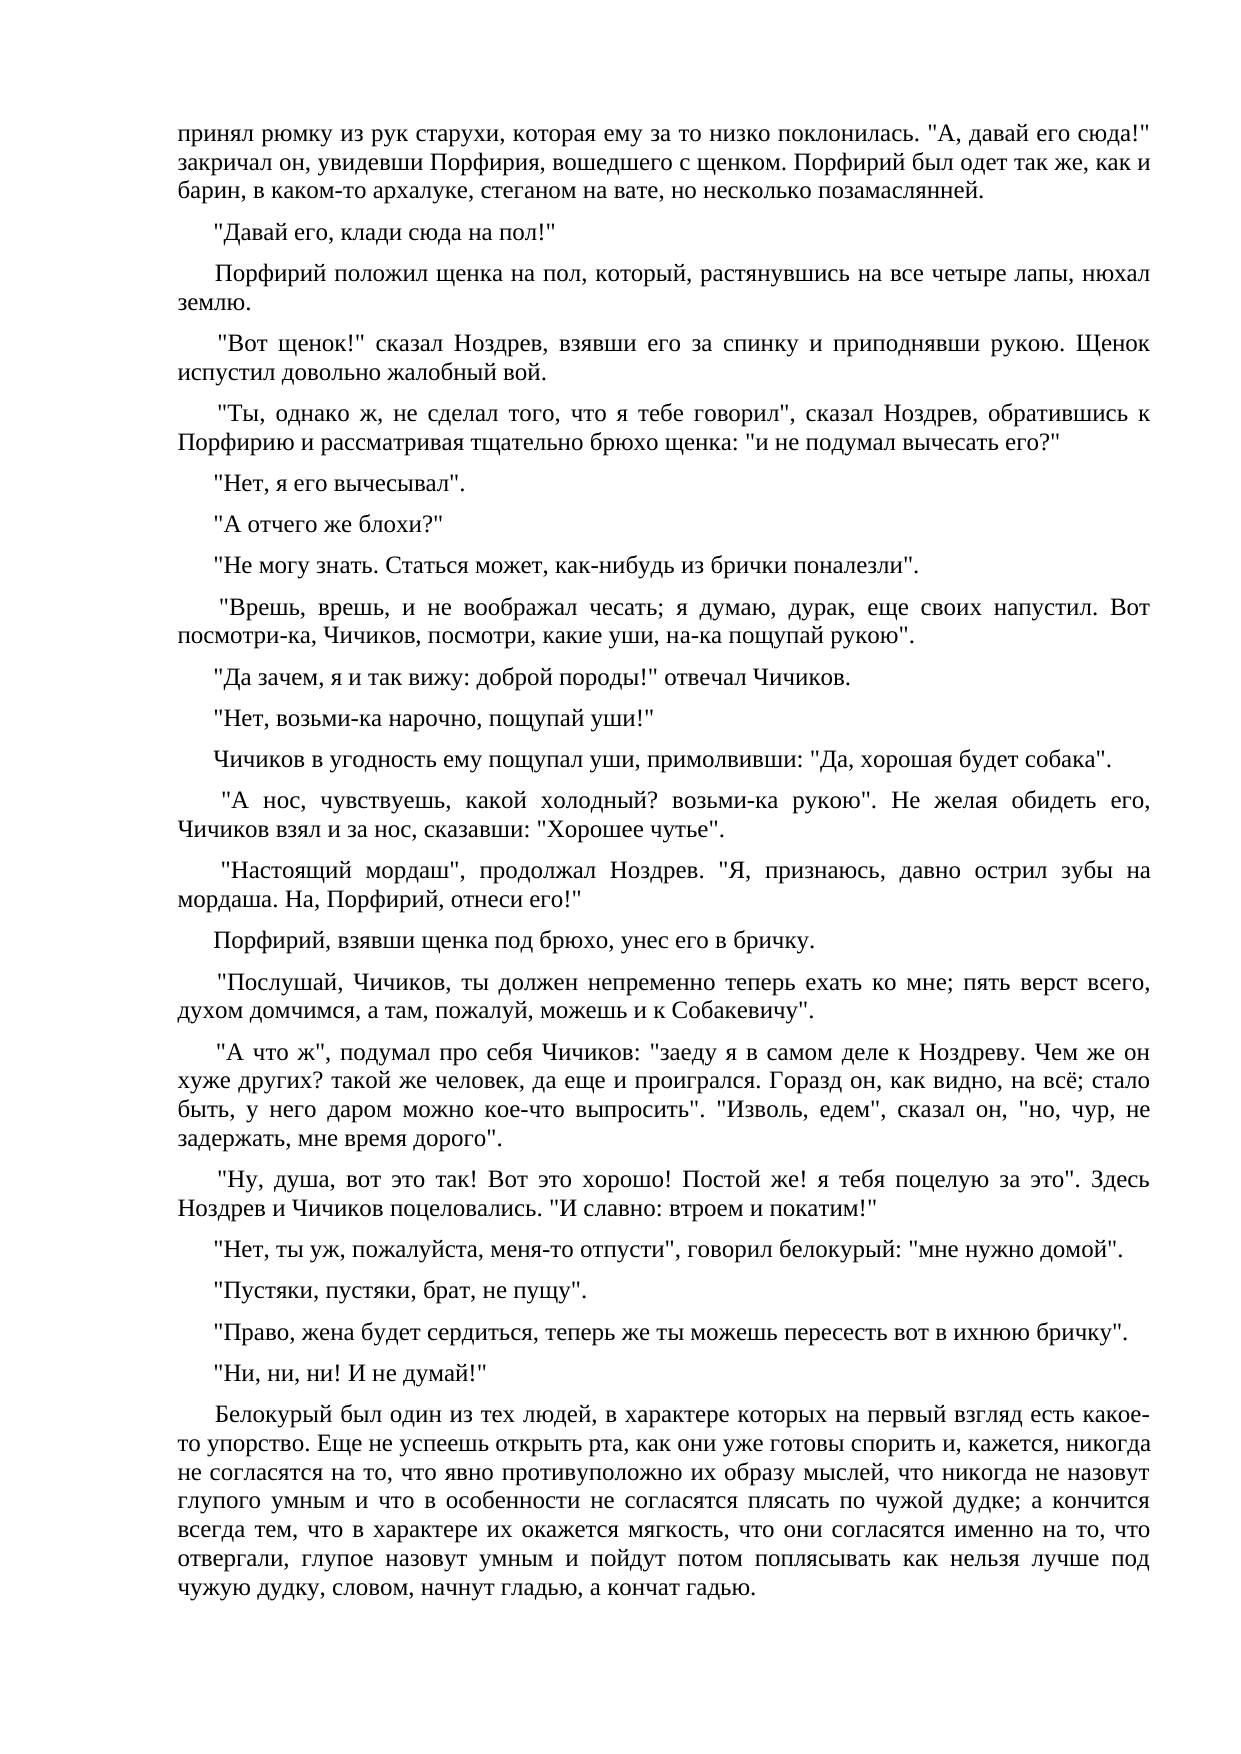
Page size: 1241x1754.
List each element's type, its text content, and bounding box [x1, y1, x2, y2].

text "Пустяки, пустяки, брат, не пущу". [177, 1276, 1152, 1304]
text "Настоящий мордаш", продолжал Ноздрев. "Я, признаюсь, давно острил зубы на мордаша. На, Порфирий, отнеси его!" [177, 856, 1152, 913]
text "Врешь, врешь, и не воображал чесать; я думаю, дурак, еще своих напустил. Вот посмотри-ка, Чичиков, посмотри, какие уши, на-ка пощупай рукою". [177, 592, 1152, 649]
text Порфирий положил щенка на пол, который, растянувшись на все четыре лапы, нюхал землю. [177, 258, 1152, 316]
text "Нет, я его вычесывал". [177, 468, 1152, 497]
text Чичиков в угодность ему пощупал уши, примолвивши: "Да, хорошая будет собака". [177, 744, 1152, 773]
text Белокурый был один из тех людей, в характере которых на первый взгляд есть какое-то упорство. Еще не успеешь открыть рта, как они уже готовы спорить и, кажется, никогда не согласятся на то, что явно противуположно их образу мыслей, что никогда не назовут глупого умным и что в особенности не согласятся плясать по чужой дудке; а кончится всегда тем, что в характере их окажется мягкость, что они согласятся именно на то, что отвергали, глупое назовут умным и пойдут потом поплясывать как нельзя лучше под чужую дудку, словом, начнут гладью, а кончат гадью. [177, 1399, 1152, 1601]
text "Не могу знать. Статься может, как-нибудь из брички поналезли". [177, 551, 1152, 579]
text принял рюмку из рук старухи, которая ему за то низко поклонилась. "А, давай его сюда!" закричал он, увидевши Порфирия, вошедшего с щенком. Порфирий был одет так же, как и барин, в каком-то архалуке, стеганом на вате, но несколько позамаслянней. [177, 118, 1152, 204]
text "Ни, ни, ни! И не думай!" [177, 1358, 1152, 1387]
text Порфирий, взявши щенка под брюхо, унес его в бричку. [177, 926, 1152, 954]
text "А отчего же блохи?" [177, 509, 1152, 538]
text "Послушай, Чичиков, ты должен непременно теперь ехать ко мне; пять верст всего, духом домчимся, а там, пожалуй, можешь и к Собакевичу". [177, 967, 1152, 1024]
text "А нос, чувствуешь, какой холодный? возьми-ка рукою". Не желая обидеть его, Чичиков взял и за нос, сказавши: "Хорошее чутье". [177, 786, 1152, 843]
text "Нет, возьми-ка нарочно, пощупай уши!" [177, 703, 1152, 732]
text "А что ж", подумал про себя Чичиков: "заеду я в самом деле к Ноздреву. Чем же он хуже других? такой же человек, да еще и проигрался. Горазд он, как видно, на всё; стало быть, у него даром можно кое-что выпросить". "Изволь, едем", сказал он, "но, чур, не задержать, мне время дорого". [177, 1037, 1152, 1152]
text "Право, жена будет сердиться, теперь же ты можешь пересесть вот в ихнюю бричку". [177, 1317, 1152, 1346]
text "Да зачем, я и так вижу: доброй породы!" отвечал Чичиков. [177, 662, 1152, 691]
text "Давай его, клади сюда на пол!" [177, 217, 1152, 246]
text "Ну, душа, вот это так! Вот это хорошо! Постой же! я тебя поцелую за это". Здесь Ноздрев и Чичиков поцеловались. "И славно: втроем и покатим!" [177, 1164, 1152, 1222]
text "Нет, ты уж, пожалуйста, меня-то отпусти", говорил белокурый: "мне нужно домой". [177, 1234, 1152, 1263]
text "Вот щенок!" сказал Ноздрев, взявши его за спинку и приподнявши рукою. Щенок испустил довольно жалобный вой. [177, 328, 1152, 386]
text "Ты, однако ж, не сделал того, что я тебе говорил", сказал Ноздрев, обратившись к Порфирию и рассматривая тщательно брюхо щенка: "и не подумал вычесать его?" [177, 398, 1152, 456]
